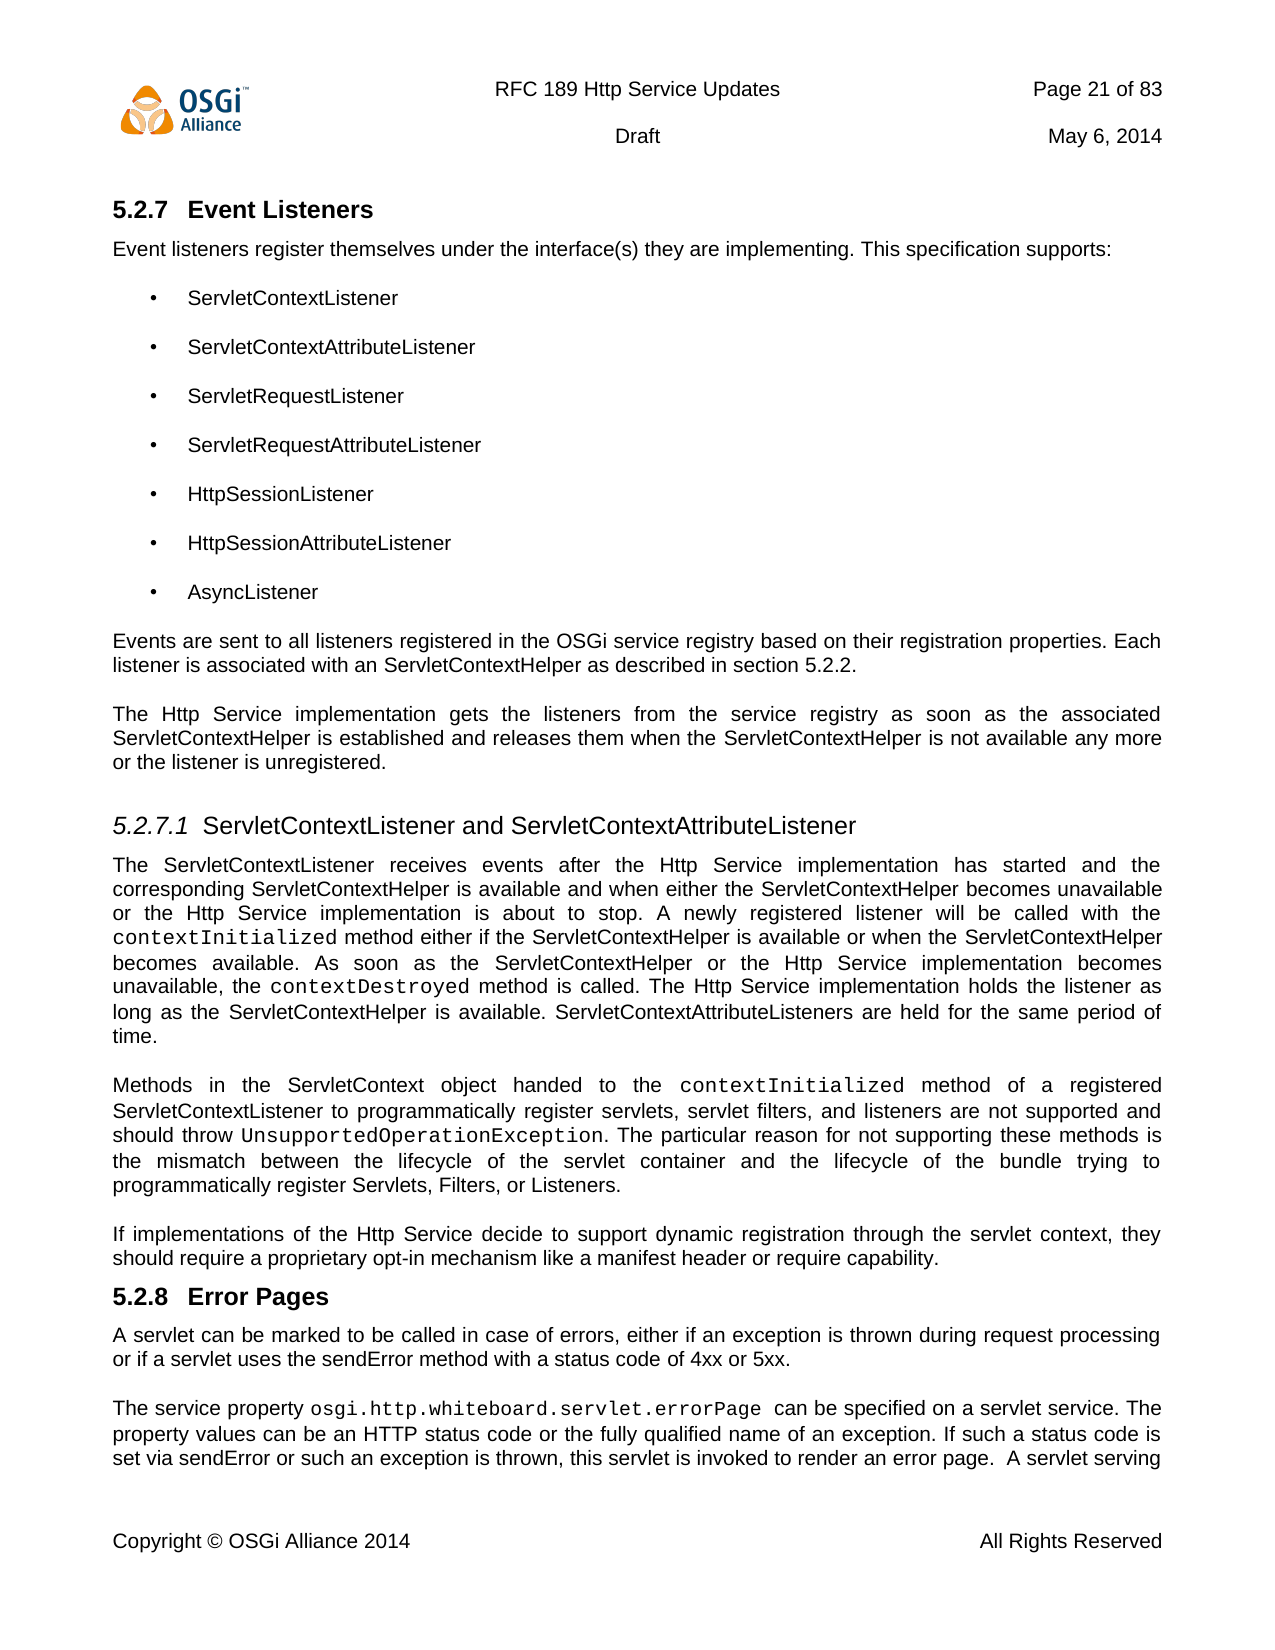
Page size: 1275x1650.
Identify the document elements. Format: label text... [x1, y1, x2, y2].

subtitle Event Listeners [112, 195, 1162, 224]
list HttpSessionListener [150, 482, 1162, 506]
list ServletContextAttributeListener [150, 335, 1162, 359]
text The service property osgi.http.whiteboard.servlet.errorPage can be specified on a servlet service. The property values can be an HTTP status code or the fully qualified name of an exception. If such a status code is set via sendError or such an exception is thrown, this servlet is invoked to render an error page. A servlet serving [112, 1396, 1162, 1469]
text If implementations of the Http Service decide to support dynamic registration through the servlet context, they should require a proprietary opt-in mechanism like a manifest header or require capability. [112, 1222, 1162, 1269]
subtitle ServletContextListener and ServletContextAttributeListener [112, 811, 1162, 840]
text Events are sent to all listeners registered in the OSGi service registry based on their registration properties. Each listener is associated with an ServletContextHelper as described in section 5.2.2. [112, 629, 1162, 677]
text Event listeners register themselves under the interface(s) they are implementing. This specification supports: [112, 237, 1162, 261]
list AsyncListener [150, 580, 1162, 604]
list HttpSessionAttributeListener [150, 531, 1162, 555]
text A servlet can be marked to be called in case of errors, either if an exception is thrown during request processing or if a servlet uses the sendError method with a status code of 4xx or 5xx. [112, 1323, 1162, 1371]
text The ServletContextListener receives events after the Http Service implementation has started and the corresponding ServletContextHelper is available and when either the ServletContextHelper becomes unavailable or the Http Service implementation is about to stop. A newly registered listener will be called with the contextInitialized method either if the ServletContextHelper is available or when the ServletContextHelper becomes available. As soon as the ServletContextHelper or the Http Service implementation becomes unavailable, the contextDestroyed method is called. The Http Service implementation holds the listener as long as the ServletContextHelper is available. ServletContextAttributeListeners are held for the same period of time. [112, 853, 1162, 1048]
list ServletContextListener [150, 286, 1162, 310]
text The Http Service implementation gets the listeners from the service registry as soon as the associated ServletContextHelper is established and releases them when the ServletContextHelper is not available any more or the listener is unregistered. [112, 702, 1162, 774]
picture [113, 78, 257, 142]
list ServletRequestListener [150, 384, 1162, 408]
text Methods in the ServletContext object handed to the contextInitialized method of a registered ServletContextListener to programmatically register servlets, servlet filters, and listeners are not supported and should throw UnsupportedOperationException. The particular reason for not supporting these methods is the mismatch between the lifecycle of the servlet container and the lifecycle of the bundle trying to programmatically register Servlets, Filters, or Listeners. [112, 1073, 1162, 1197]
list ServletRequestAttributeListener [150, 433, 1162, 457]
subtitle Error Pages [112, 1282, 1162, 1311]
